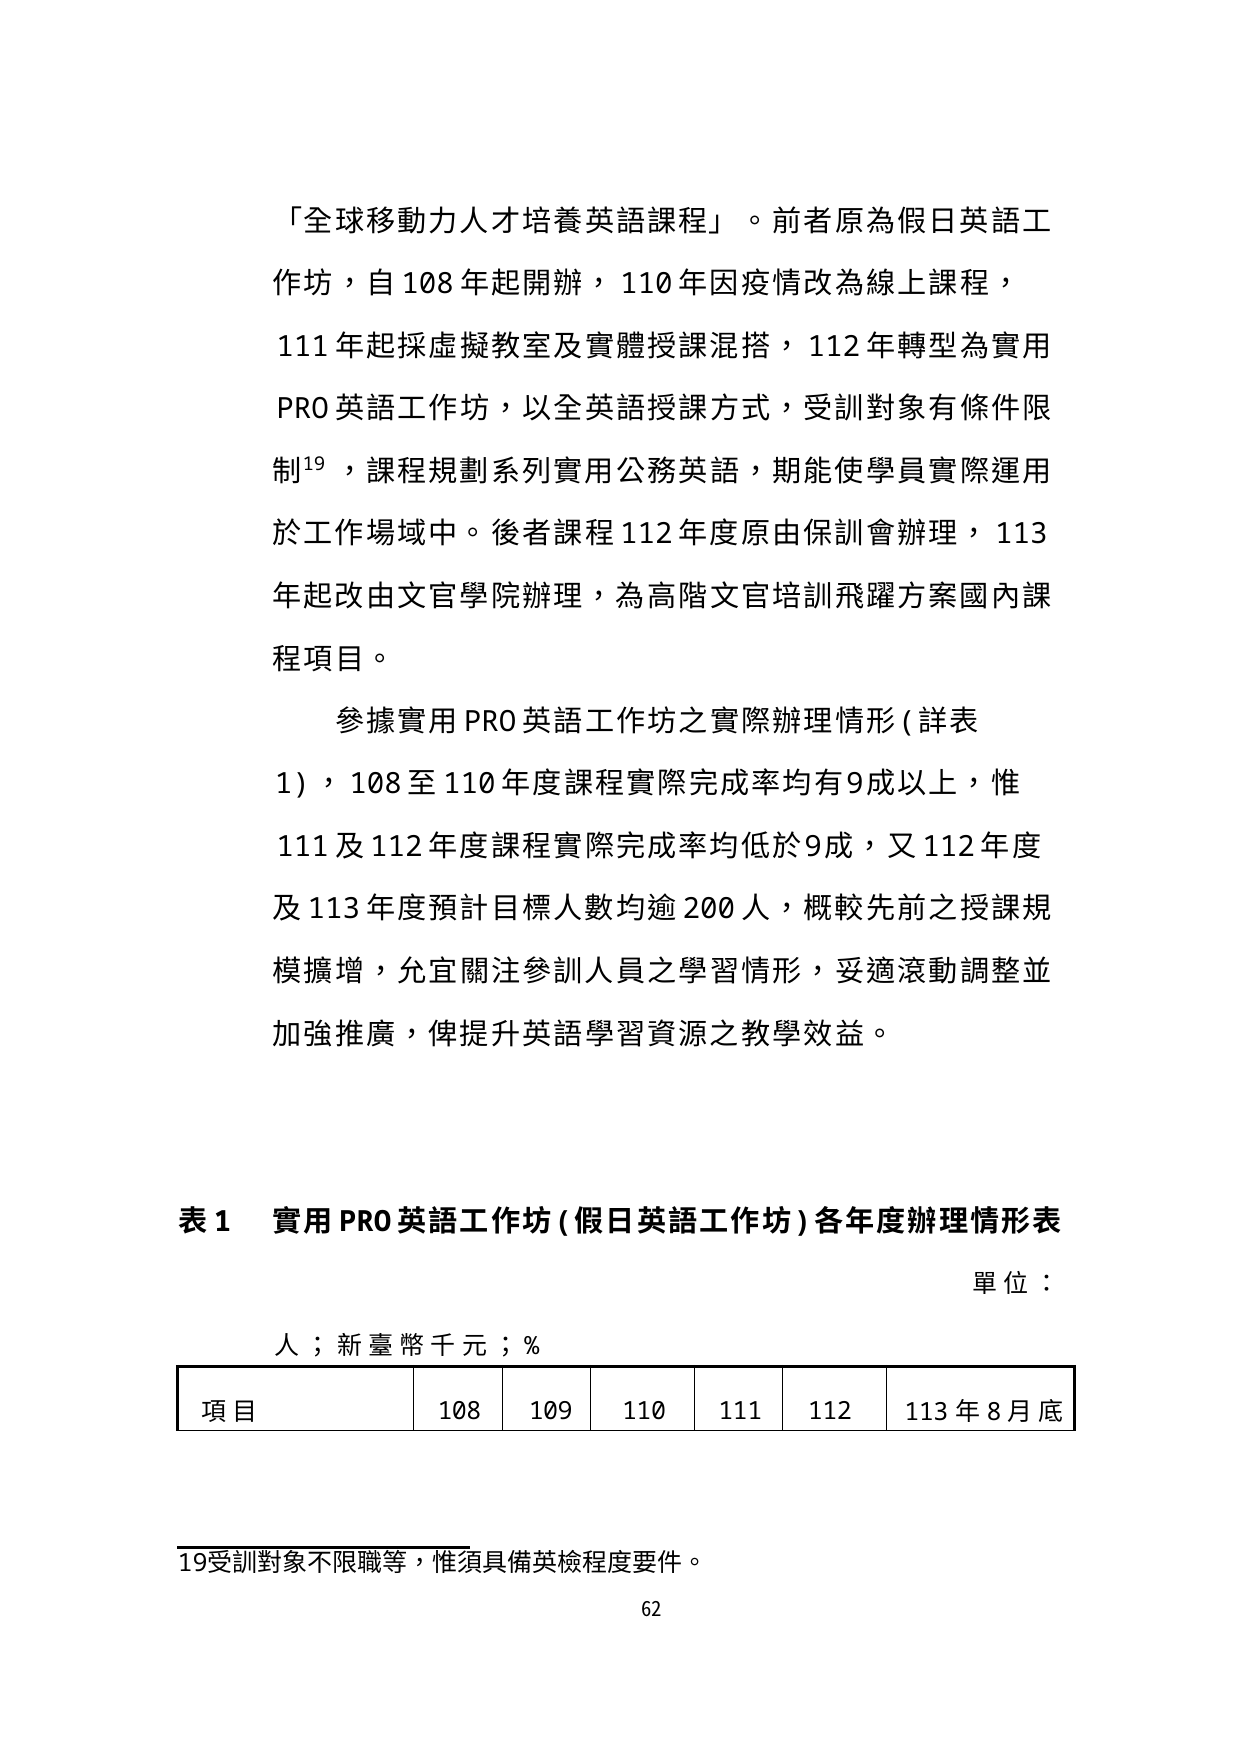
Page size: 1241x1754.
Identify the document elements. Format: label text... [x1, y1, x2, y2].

table_header 111 [695, 1368, 782, 1430]
table_header 113年8月底 [887, 1368, 1073, 1430]
table_header 109 [503, 1368, 590, 1430]
table_header 項目 [179, 1368, 413, 1430]
table_header 110 [591, 1368, 694, 1430]
text 單位：人；新臺幣千元；% [177, 1240, 1063, 1365]
text 表1 實用PRO英語工作坊(假日英語工作坊)各年度辦理情形表 [177, 1177, 1063, 1240]
text 參據實用PRO英語工作坊之實際辦理情形(詳表1)，108至110年度課程實際完成率均有9成以上，惟111及112年度課程實際完成率均低於9成，又112年度及113年度預計目標人數均逾200人，概較先前之授課規模擴增，允宜關注參訓人員之學習情形，妥適滾動調整並加強推廣，俾提升英語學習資源之教學效益。 [266, 677, 1063, 1052]
table_header 108 [414, 1368, 502, 1430]
table_header 112 [783, 1368, 886, 1430]
text 受訓對象不限職等，惟須具備英檢程度要件。 [177, 1548, 1063, 1577]
text 「全球移動力人才培養英語課程」。前者原為假日英語工作坊，自108年起開辦，110年因疫情改為線上課程，111年起採虛擬教室及實體授課混搭，112年轉型為實用PRO英語工作坊，以全英語授課方式，受訓對象有條件限制，課程規劃系列實用公務英語，期能使學員實際運用於工作場域中。後者課程112年度原由保訓會辦理，113年起改由文官學院辦理，為高階文官培訓飛躍方案國內課程項目。 [266, 177, 1063, 677]
